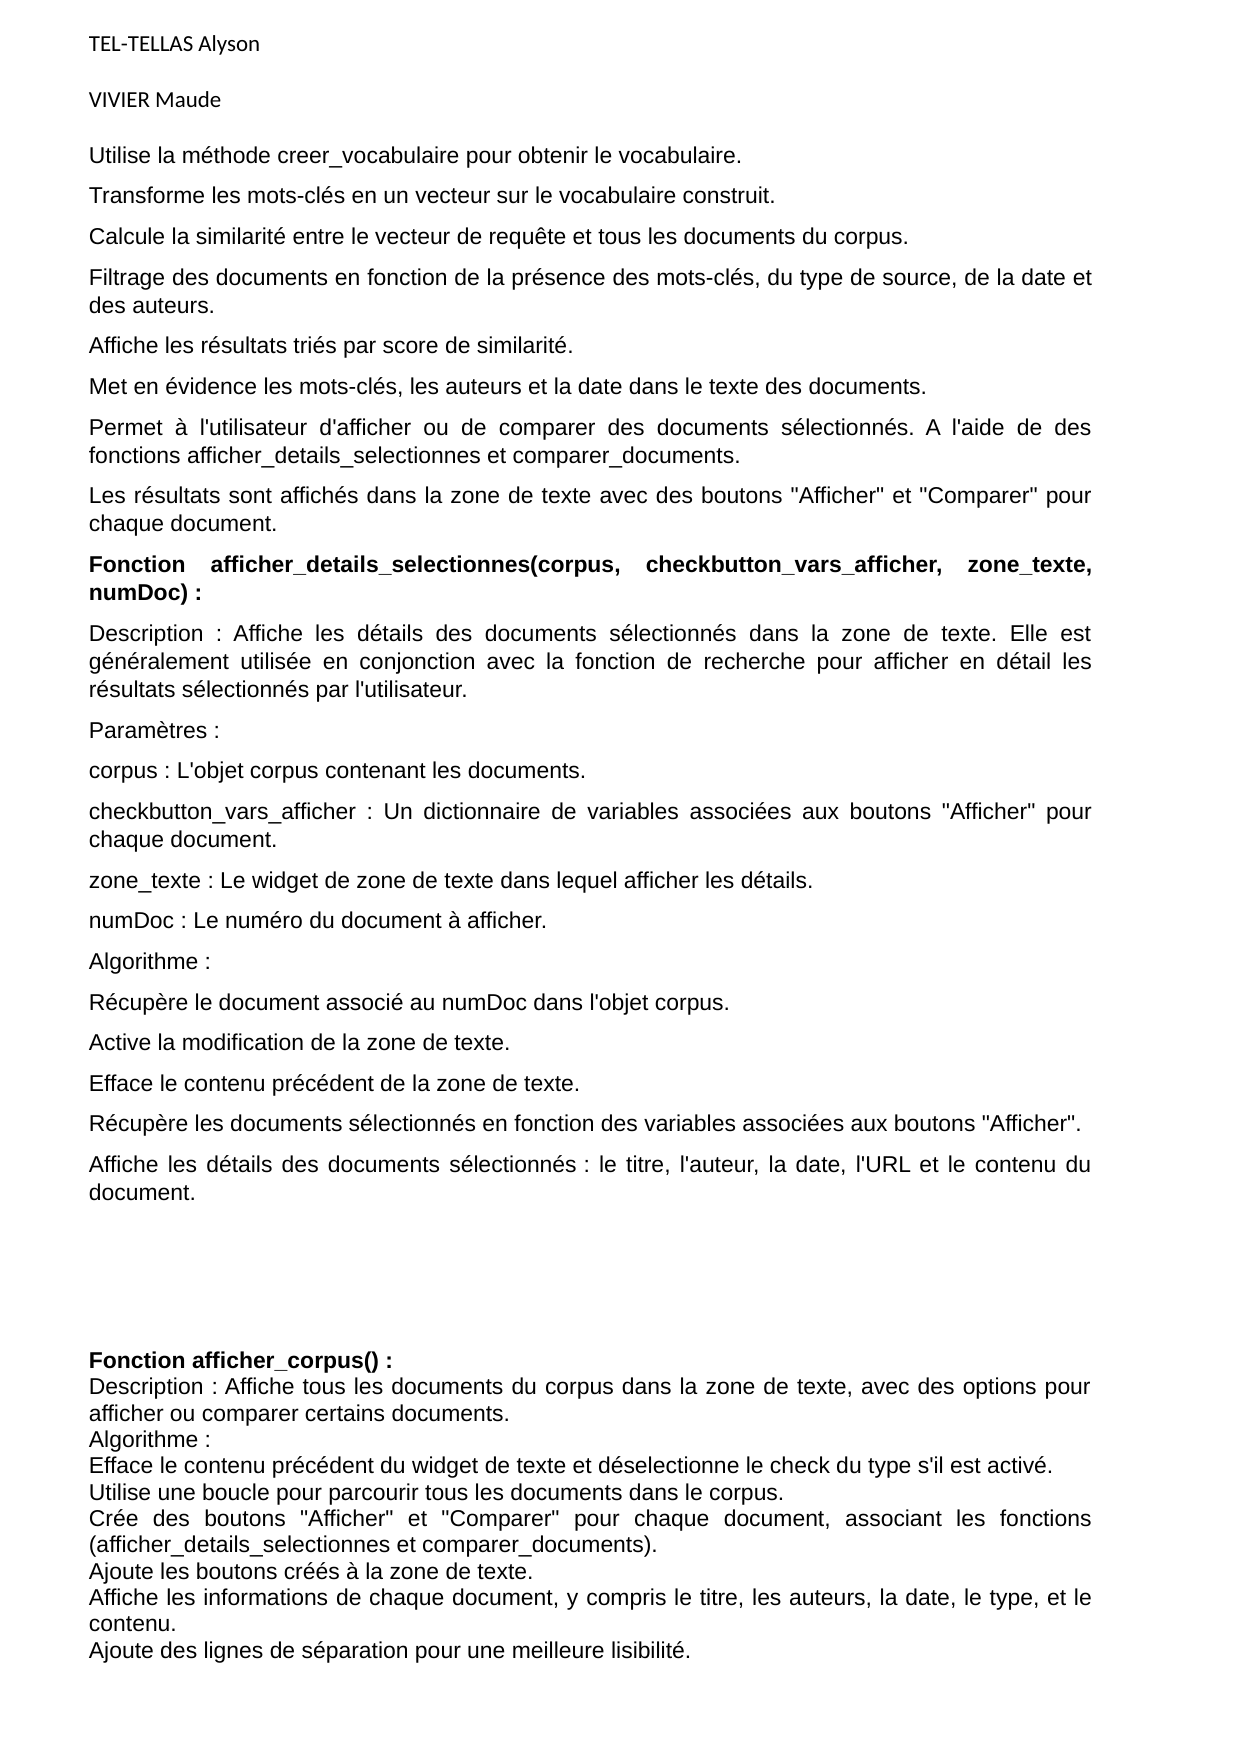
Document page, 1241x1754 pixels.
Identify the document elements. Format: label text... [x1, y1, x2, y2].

text Affiche les informations de chaque document, y compris le titre, les auteurs, la date, le type, et le contenu. [89, 1584, 1092, 1637]
text Récupère le document associé au numDoc dans l'objet corpus. [89, 988, 1092, 1015]
text Description : Affiche tous les documents du corpus dans la zone de texte, avec des options pour afficher ou comparer certains documents. [89, 1373, 1092, 1426]
text Calcule la similarité entre le vecteur de requête et tous les documents du corpus. [89, 223, 1092, 249]
text Description : Affiche les détails des documents sélectionnés dans la zone de texte. Elle est généralement utilisée en conjonction avec la fonction de recherche pour afficher en détail les résultats sélectionnés par l'utilisateur. [89, 620, 1092, 702]
text checkbutton_vars_afficher : Un dictionnaire de variables associées aux boutons "Afficher" pour chaque document. [89, 798, 1092, 852]
text Filtrage des documents en fonction de la présence des mots-clés, du type de source, de la date et des auteurs. [89, 263, 1092, 318]
text Algorithme : [89, 1426, 1092, 1452]
text Affiche les résultats triés par score de similarité. [89, 332, 1092, 358]
text Efface le contenu précédent de la zone de texte. [89, 1070, 1092, 1096]
text Récupère les documents sélectionnés en fonction des variables associées aux boutons "Afficher". [89, 1110, 1092, 1137]
text Algorithme : [89, 948, 1092, 974]
text Ajoute les boutons créés à la zone de texte. [89, 1558, 1092, 1584]
text Active la modification de la zone de texte. [89, 1029, 1092, 1055]
text Fonction afficher_details_selectionnes(corpus, checkbutton_vars_afficher, zone_texte, numDoc) : [89, 551, 1092, 605]
text numDoc : Le numéro du document à afficher. [89, 907, 1092, 933]
text Utilise la méthode creer_vocabulaire pour obtenir le vocabulaire. [89, 142, 1092, 168]
text Crée des boutons "Afficher" et "Comparer" pour chaque document, associant les fonctions (afficher_details_selectionnes et comparer_documents). [89, 1505, 1092, 1558]
text corpus : L'objet corpus contenant les documents. [89, 757, 1092, 783]
text Paramètres : [89, 717, 1092, 743]
text Fonction afficher_corpus() : [89, 1347, 1092, 1373]
text Les résultats sont affichés dans la zone de texte avec des boutons "Afficher" et "Comparer" pour chaque document. [89, 482, 1092, 537]
text Efface le contenu précédent du widget de texte et déselectionne le check du type s'il est activé. [89, 1452, 1092, 1479]
text Transforme les mots-clés en un vecteur sur le vocabulaire construit. [89, 182, 1092, 208]
text Utilise une boucle pour parcourir tous les documents dans le corpus. [89, 1479, 1092, 1505]
text Permet à l'utilisateur d'afficher ou de comparer des documents sélectionnés. A l'aide de des fonctions afficher_details_selectionnes et comparer_documents. [89, 413, 1092, 468]
text Met en évidence les mots-clés, les auteurs et la date dans le texte des documents. [89, 373, 1092, 399]
text zone_texte : Le widget de zone de texte dans lequel afficher les détails. [89, 867, 1092, 893]
text Ajoute des lignes de séparation pour une meilleure lisibilité. [89, 1637, 1092, 1663]
text Affiche les détails des documents sélectionnés : le titre, l'auteur, la date, l'URL et le contenu du document. [89, 1151, 1092, 1205]
